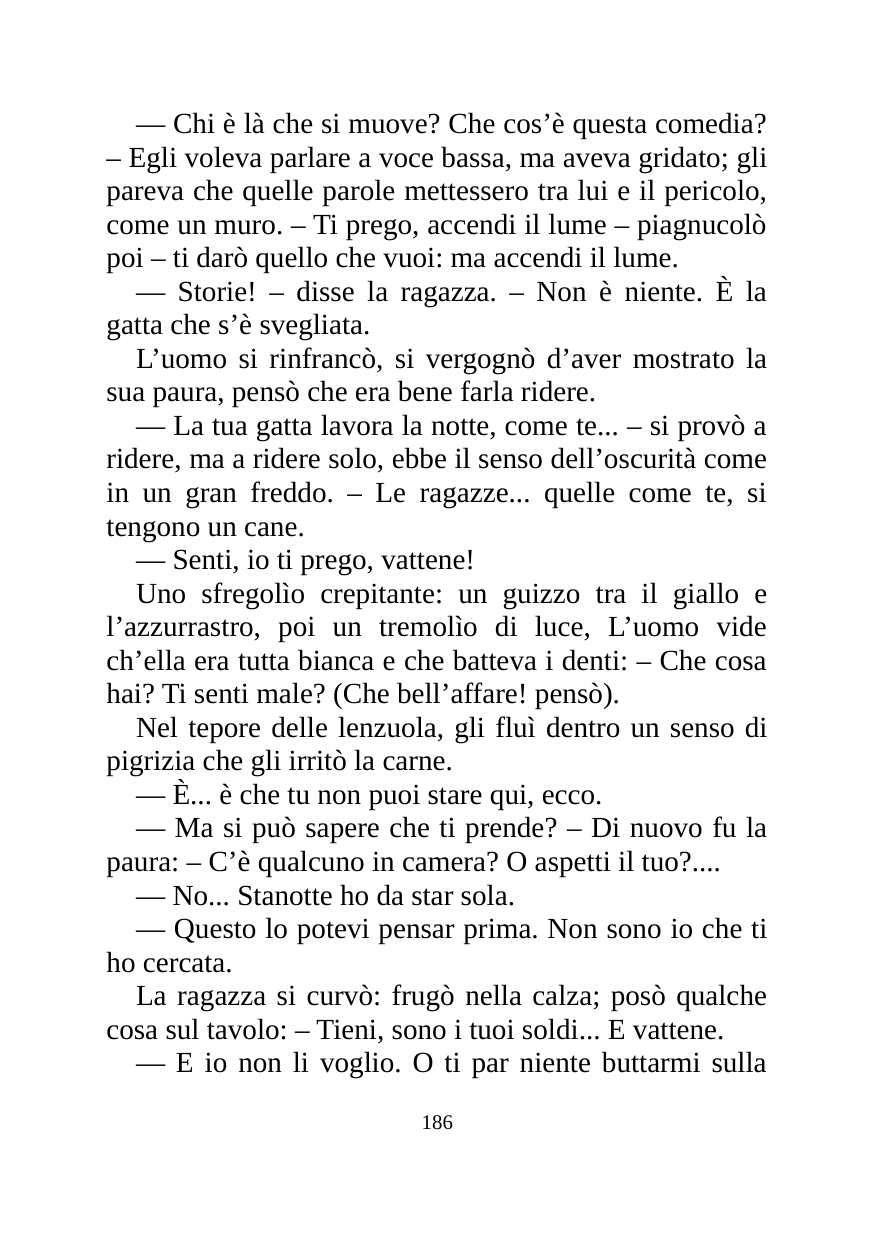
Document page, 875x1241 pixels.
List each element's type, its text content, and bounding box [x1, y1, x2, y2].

text — No... Stanotte ho da star sola. [106, 878, 768, 911]
text La ragazza si curvò: frugò nella calza; posò qualche cosa sul tavolo: – Tieni, sono i tuoi soldi... E vattene. [106, 978, 768, 1045]
text — Storie! – disse la ragazza. – Non è niente. È la gatta che s’è svegliata. [106, 274, 768, 341]
text — Chi è là che si muove? Che cos’è questa comedia? – Egli voleva parlare a voce bassa, ma aveva gridato; gli pareva che quelle parole mettessero tra lui e il pericolo, come un muro. – Ti prego, accendi il lume – piagnucolò poi – ti darò quello che vuoi: ma accendi il lume. [106, 106, 768, 274]
text Nel tepore delle lenzuola, gli fluì dentro un senso di pigrizia che gli irritò la carne. [106, 710, 768, 777]
text — Senti, io ti prego, vattene! [106, 542, 768, 576]
text L’uomo si rinfrancò, si vergognò d’aver mostrato la sua paura, pensò che era bene farla ridere. [106, 341, 768, 408]
text — Questo lo potevi pensar prima. Non sono io che ti ho cercata. [106, 911, 768, 978]
text — La tua gatta lavora la notte, come te... – si provò a ridere, ma a ridere solo, ebbe il senso dell’oscurità come in un gran freddo. – Le ragazze... quelle come te, si tengono un cane. [106, 408, 768, 542]
text Uno sfregolìo crepitante: un guizzo tra il giallo e l’azzurrastro, poi un tremolìo di luce, L’uomo vide ch’ella era tutta bianca e che batteva i denti: – Che cosa hai? Ti senti male? (Che bell’affare! pensò). [106, 576, 768, 710]
text — Ma si può sapere che ti prende? – Di nuovo fu la paura: – C’è qualcuno in camera? O aspetti il tuo?.... [106, 811, 768, 878]
text — È... è che tu non puoi stare qui, ecco. [106, 777, 768, 811]
text — E io non li voglio. O ti par niente buttarmi sulla [106, 1045, 768, 1079]
